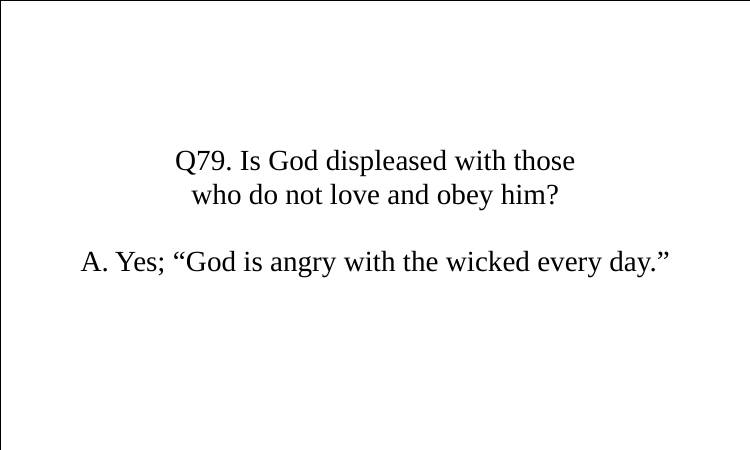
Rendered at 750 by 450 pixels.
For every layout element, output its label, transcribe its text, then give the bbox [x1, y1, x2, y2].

text Q79. Is God displeased with those who do not love and obey him? A. Yes; “God is angry with the wicked every day.” [1, 9, 750, 277]
